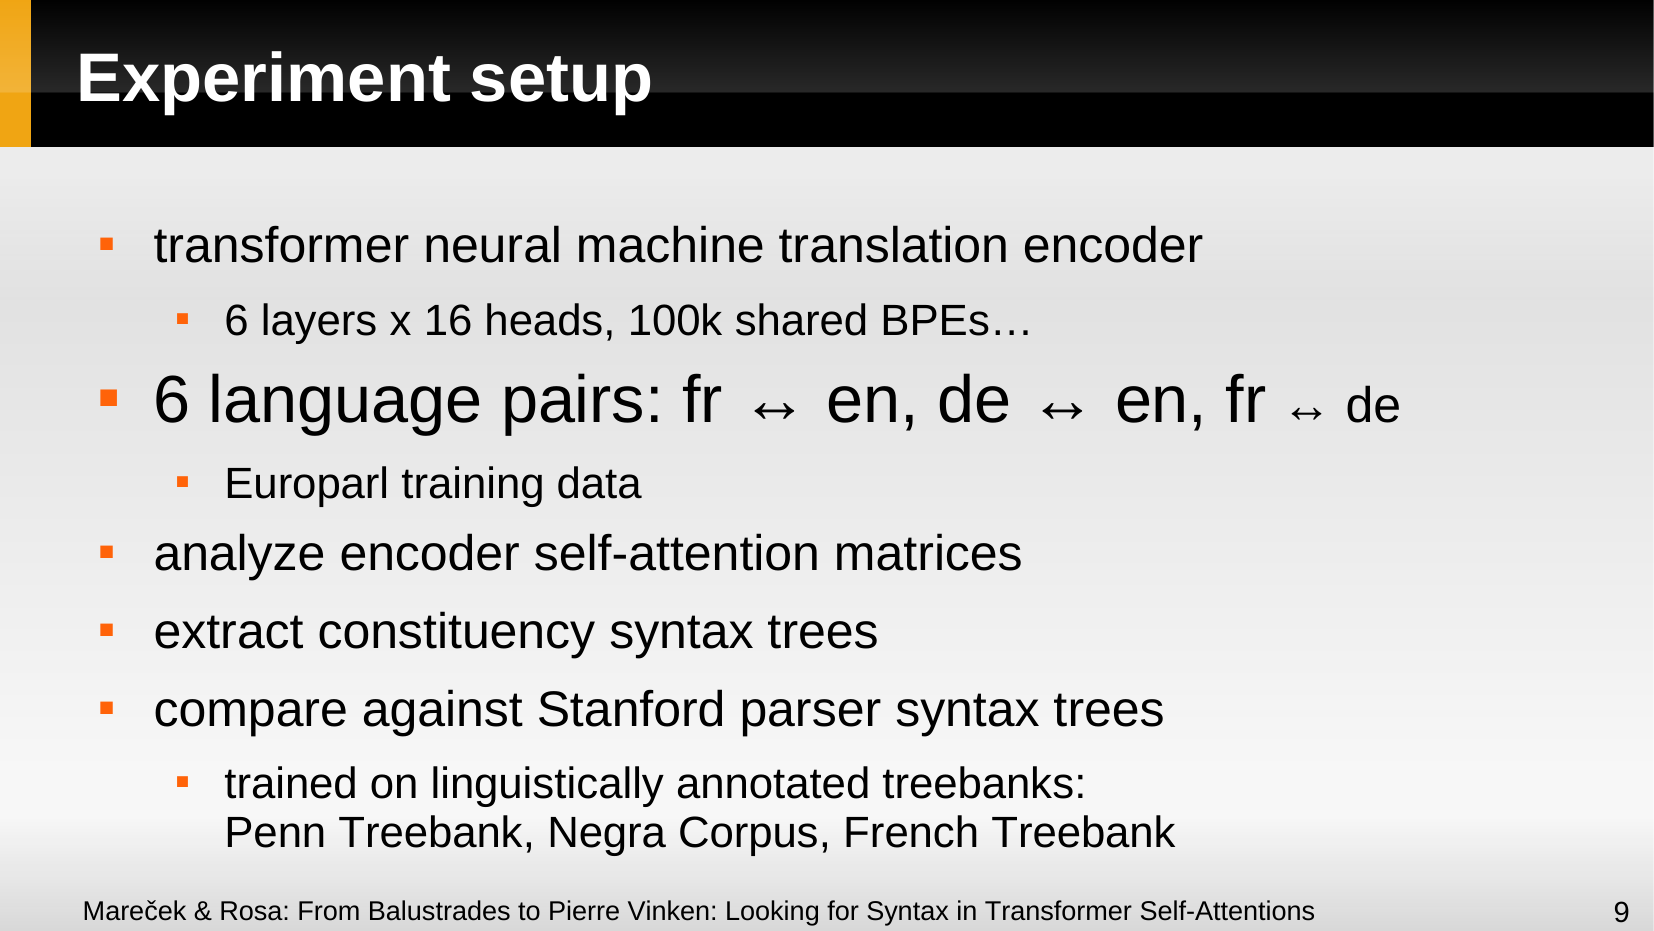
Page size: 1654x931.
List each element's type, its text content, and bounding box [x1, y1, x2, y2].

picture [0, 0, 1654, 931]
list transformer neural machine translation encoder 6 layers x 16 heads, 100k shared BPEs… 6 language pairs: fr ↔ en, de ↔ en, fr ↔ de Europarl training data analyze encoder self-attention matrices extract constituency syntax trees compare against Stanford parser syntax trees trained on linguistically annotated treebanks: Penn Treebank, Negra Corpus, French Treebank [82, 217, 1595, 857]
title Experiment setup [76, 0, 1625, 156]
